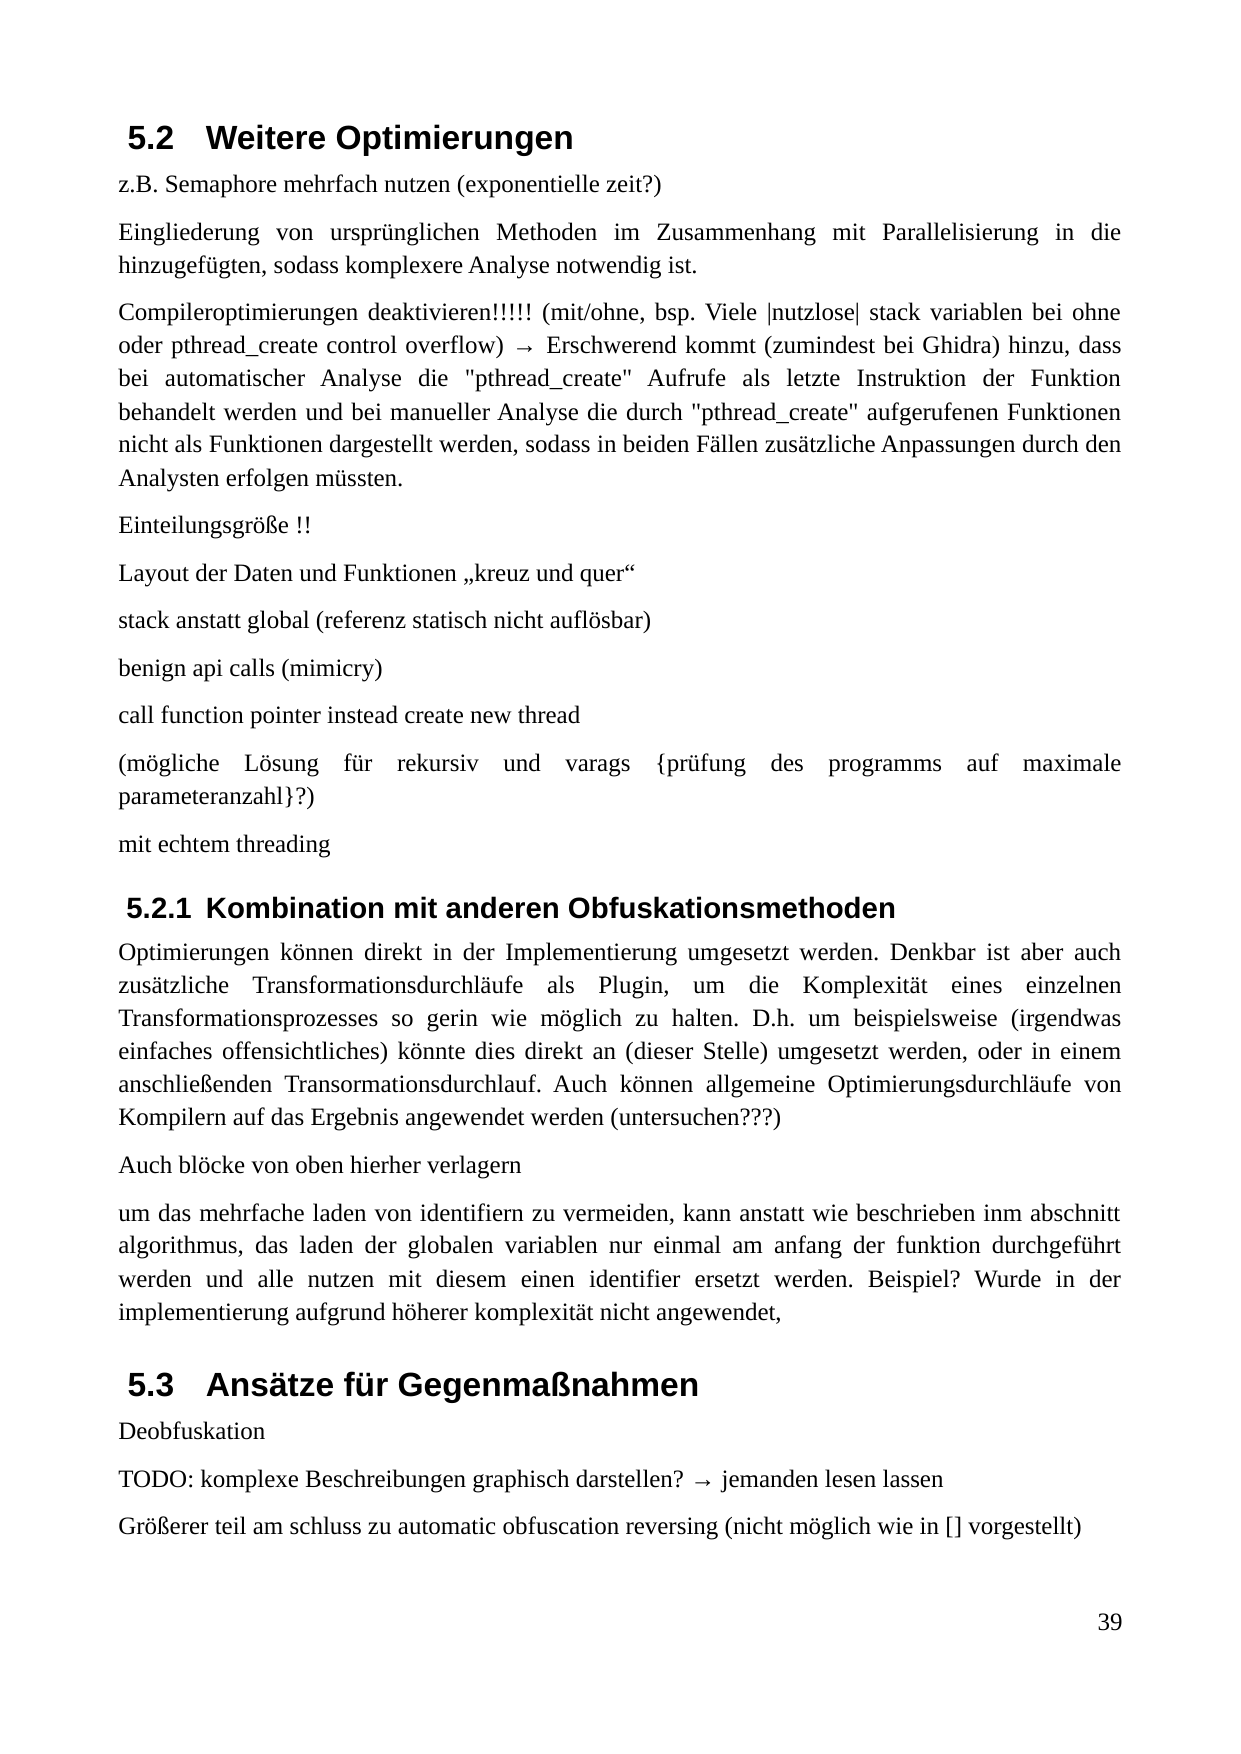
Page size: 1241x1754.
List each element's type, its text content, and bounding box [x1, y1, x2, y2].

text Compileroptimierungen deaktivieren!!!!! (mit/ohne, bsp. Viele |nutzlose| stack variablen bei ohne oder pthread_create control overflow) → Erschwerend kommt (zumindest bei Ghidra) hinzu, dass bei automatischer Analyse die "pthread_create" Aufrufe als letzte Instruktion der Funktion behandelt werden und bei manueller Analyse die durch "pthread_create" aufgerufenen Funktionen nicht als Funktionen dargestellt werden, sodass in beiden Fällen zusätzliche Anpassungen durch den Analysten erfolgen müssten. [118, 297, 1122, 491]
text Einteilungsgröße !! [118, 510, 1122, 539]
text stack anstatt global (referenz statisch nicht auflösbar) [118, 605, 1122, 634]
text TODO: komplexe Beschreibungen graphisch darstellen? → jemanden lesen lassen [118, 1464, 1122, 1493]
text call function pointer instead create new thread [118, 701, 1122, 729]
text (mögliche Lösung für rekursiv und varags {prüfung des programms auf maximale parameteranzahl}?) [118, 748, 1122, 810]
text Deobfuskation [118, 1416, 1122, 1445]
text Auch blöcke von oben hierher verlagern [118, 1150, 1122, 1179]
text Größerer teil am schluss zu automatic obfuscation reversing (nicht möglich wie in [] vorgestellt) [118, 1511, 1122, 1540]
subtitle Weitere Optimierungen [118, 118, 1122, 157]
text Layout der Daten und Funktionen „kreuz und quer“ [118, 558, 1122, 587]
text benign api calls (mimicry) [118, 653, 1122, 682]
subtitle Ansätze für Gegenmaßnahmen [118, 1365, 1122, 1404]
text Optimierungen können direkt in der Implementierung umgesetzt werden. Denkbar ist aber auch zusätzliche Transformationsdurchläufe als Plugin, um die Komplexität eines einzelnen Transformationsprozesses so gerin wie möglich zu halten. D.h. um beispielsweise (irgendwas einfaches offensichtliches) könnte dies direkt an (dieser Stelle) umgesetzt werden, oder in einem anschließenden Transormationsdurchlauf. Auch können allgemeine Optimierungsdurchläufe von Kompilern auf das Ergebnis angewendet werden (untersuchen???) [118, 937, 1122, 1131]
text mit echtem threading [118, 829, 1122, 858]
text Eingliederung von ursprünglichen Methoden im Zusammenhang mit Parallelisierung in die hinzugefügten, sodass komplexere Analyse notwendig ist. [118, 217, 1122, 279]
text um das mehrfache laden von identifiern zu vermeiden, kann anstatt wie beschrieben inm abschnitt algorithmus, das laden der globalen variablen nur einmal am anfang der funktion durchgeführt werden und alle nutzen mit diesem einen identifier ersetzt werden. Beispiel? Wurde in der implementierung aufgrund höherer komplexität nicht angewendet, [118, 1198, 1122, 1325]
subtitle Kombination mit anderen Obfuskationsmethoden [118, 891, 1122, 925]
text z.B. Semaphore mehrfach nutzen (exponentielle zeit?) [118, 169, 1122, 198]
